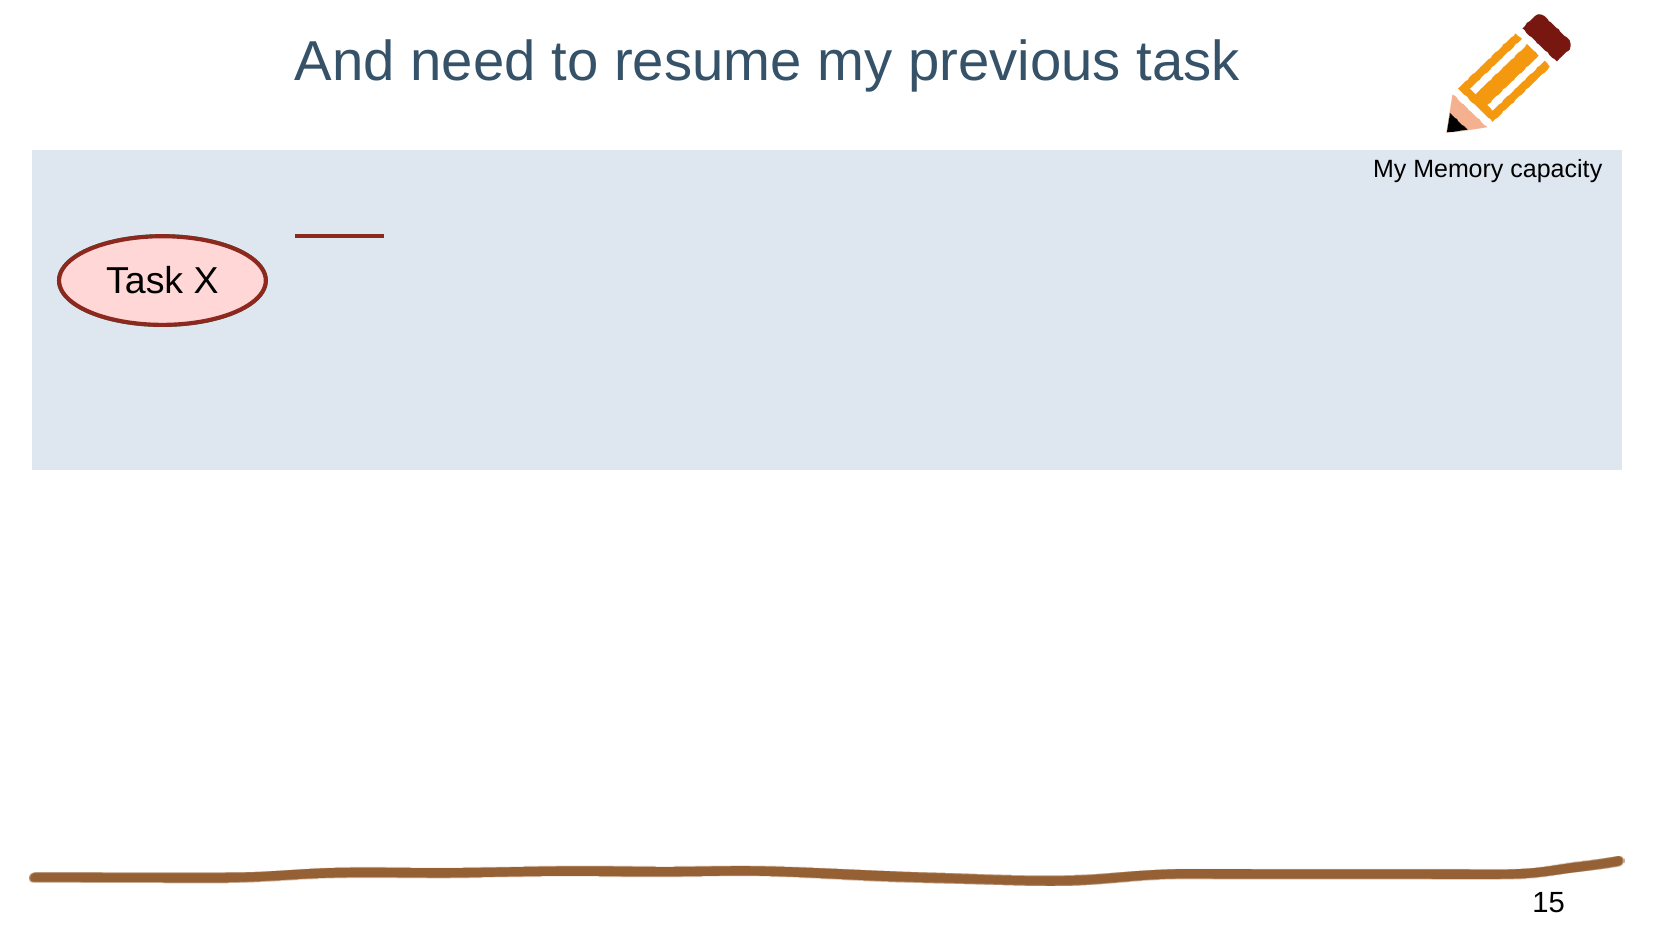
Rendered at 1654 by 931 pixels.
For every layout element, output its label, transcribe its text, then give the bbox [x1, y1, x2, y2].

picture [29, 856, 1625, 886]
text_box [29, 147, 1625, 473]
text_box Task X [59, 236, 266, 325]
text_box My Memory capacity [1358, 147, 1618, 191]
picture [1446, 14, 1571, 133]
title And need to resume my previous task [88, 29, 1447, 147]
